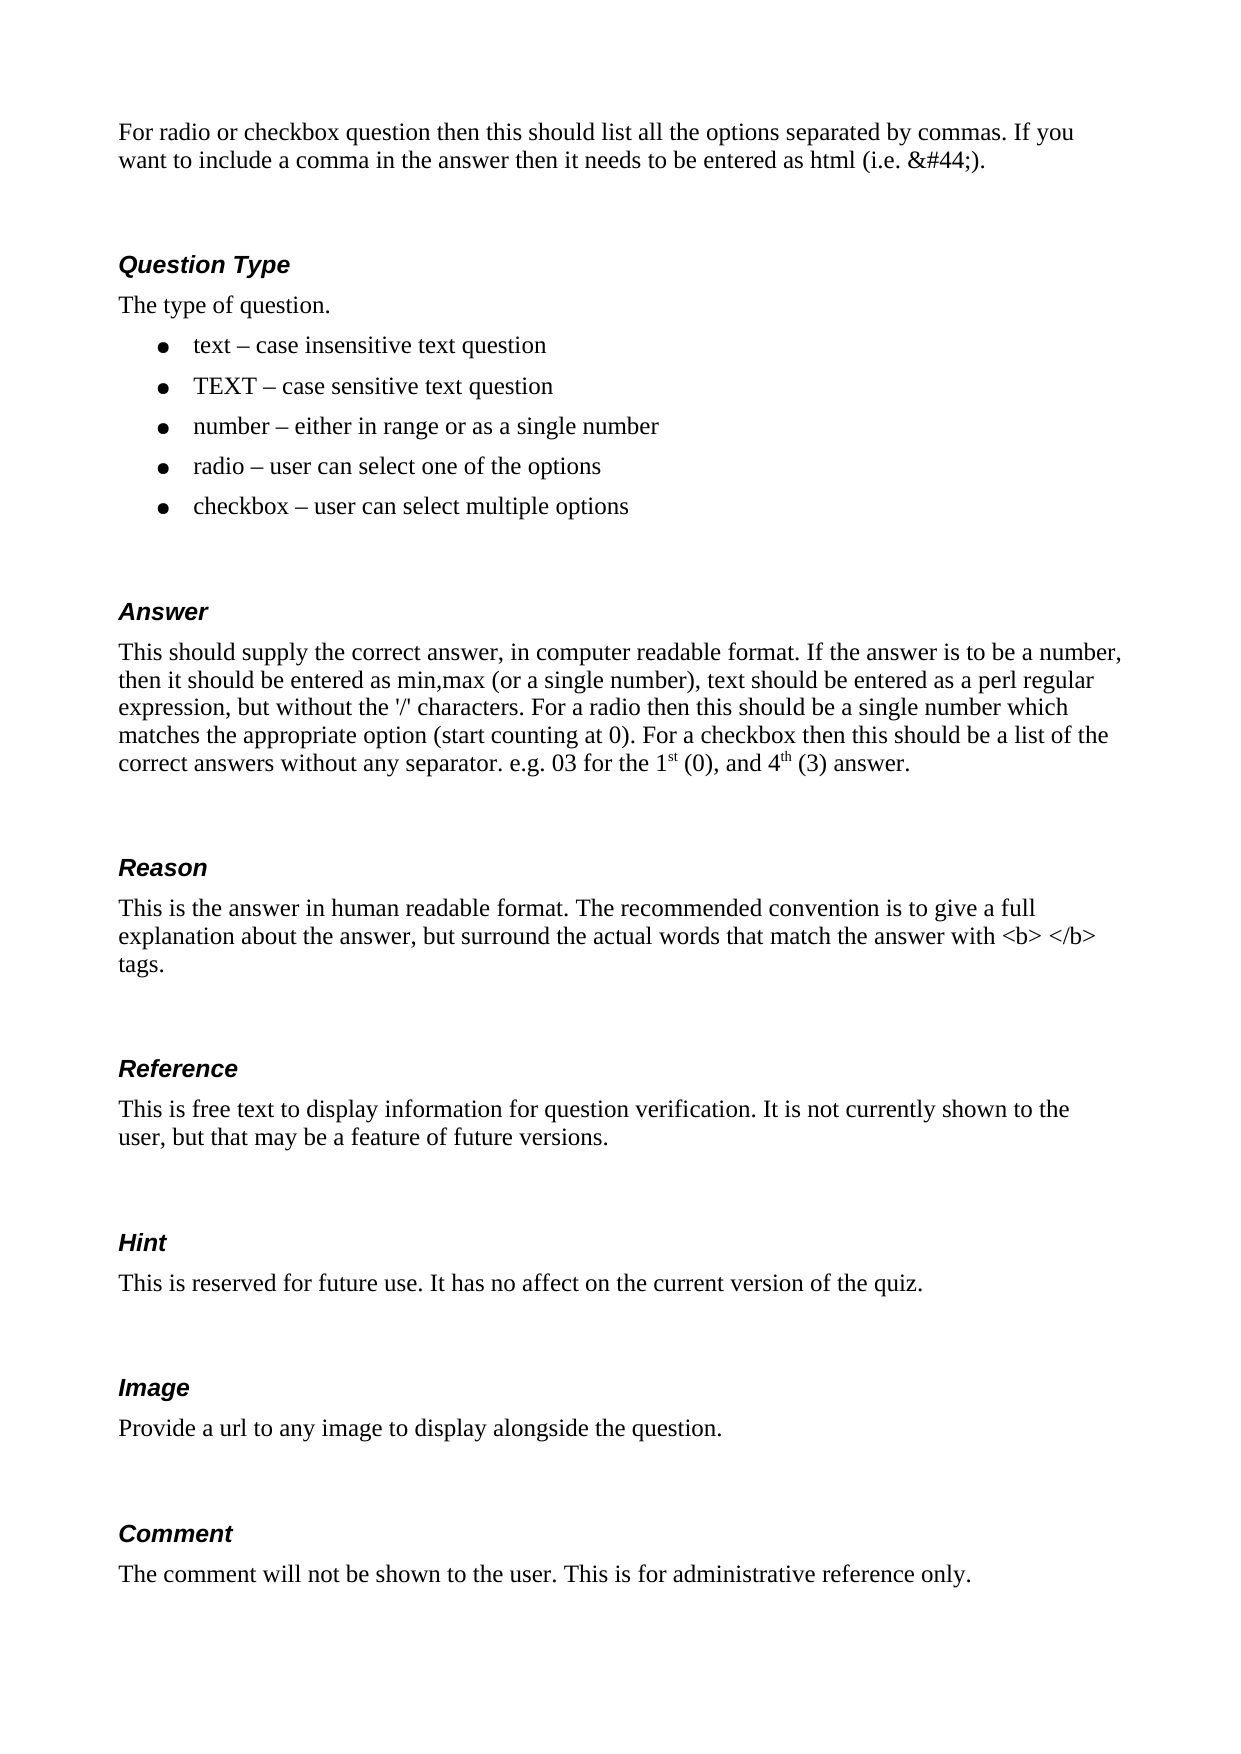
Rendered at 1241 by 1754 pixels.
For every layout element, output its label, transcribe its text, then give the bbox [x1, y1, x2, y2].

subtitle Reference [118, 1055, 1122, 1083]
subtitle Reason [118, 854, 1122, 882]
list radio – user can select one of the options [156, 452, 1122, 480]
text This should supply the correct answer, in computer readable format. If the answer is to be a number, then it should be entered as min,max (or a single number), text should be entered as a perl regular expression, but without the '/' characters. For a radio then this should be a single number which matches the appropriate option (start counting at 0). For a checkbox then this should be a list of the correct answers without any separator. e.g. 03 for the 1st (0), and 4th (3) answer. [118, 638, 1122, 777]
text This is the answer in human readable format. The recommended convention is to give a full explanation about the answer, but surround the actual words that match the answer with <b> </b> tags. [118, 894, 1122, 978]
subtitle Hint [118, 1229, 1122, 1256]
list text – case insensitive text question [156, 332, 1122, 359]
text The comment will not be shown to the user. This is for administrative reference only. [118, 1560, 1122, 1588]
subtitle Answer [118, 598, 1122, 626]
text This is free text to display information for question verification. It is not currently shown to the user, but that may be a feature of future versions. [118, 1096, 1122, 1151]
text This is reserved for future use. It has no affect on the current version of the quiz. [118, 1269, 1122, 1297]
subtitle Question Type [118, 251, 1122, 279]
list number – either in range or as a single number [156, 412, 1122, 440]
subtitle Image [118, 1374, 1122, 1402]
text Provide a url to any image to display alongside the question. [118, 1414, 1122, 1442]
subtitle Comment [118, 1520, 1122, 1548]
text The type of question. [118, 291, 1122, 319]
text For radio or checkbox question then this should list all the options separated by commas. If you want to include a comma in the answer then it needs to be entered as html (i.e. &#44;). [118, 118, 1122, 173]
list checkbox – user can select multiple options [156, 492, 1122, 520]
list TEXT – case sensitive text question [156, 372, 1122, 399]
